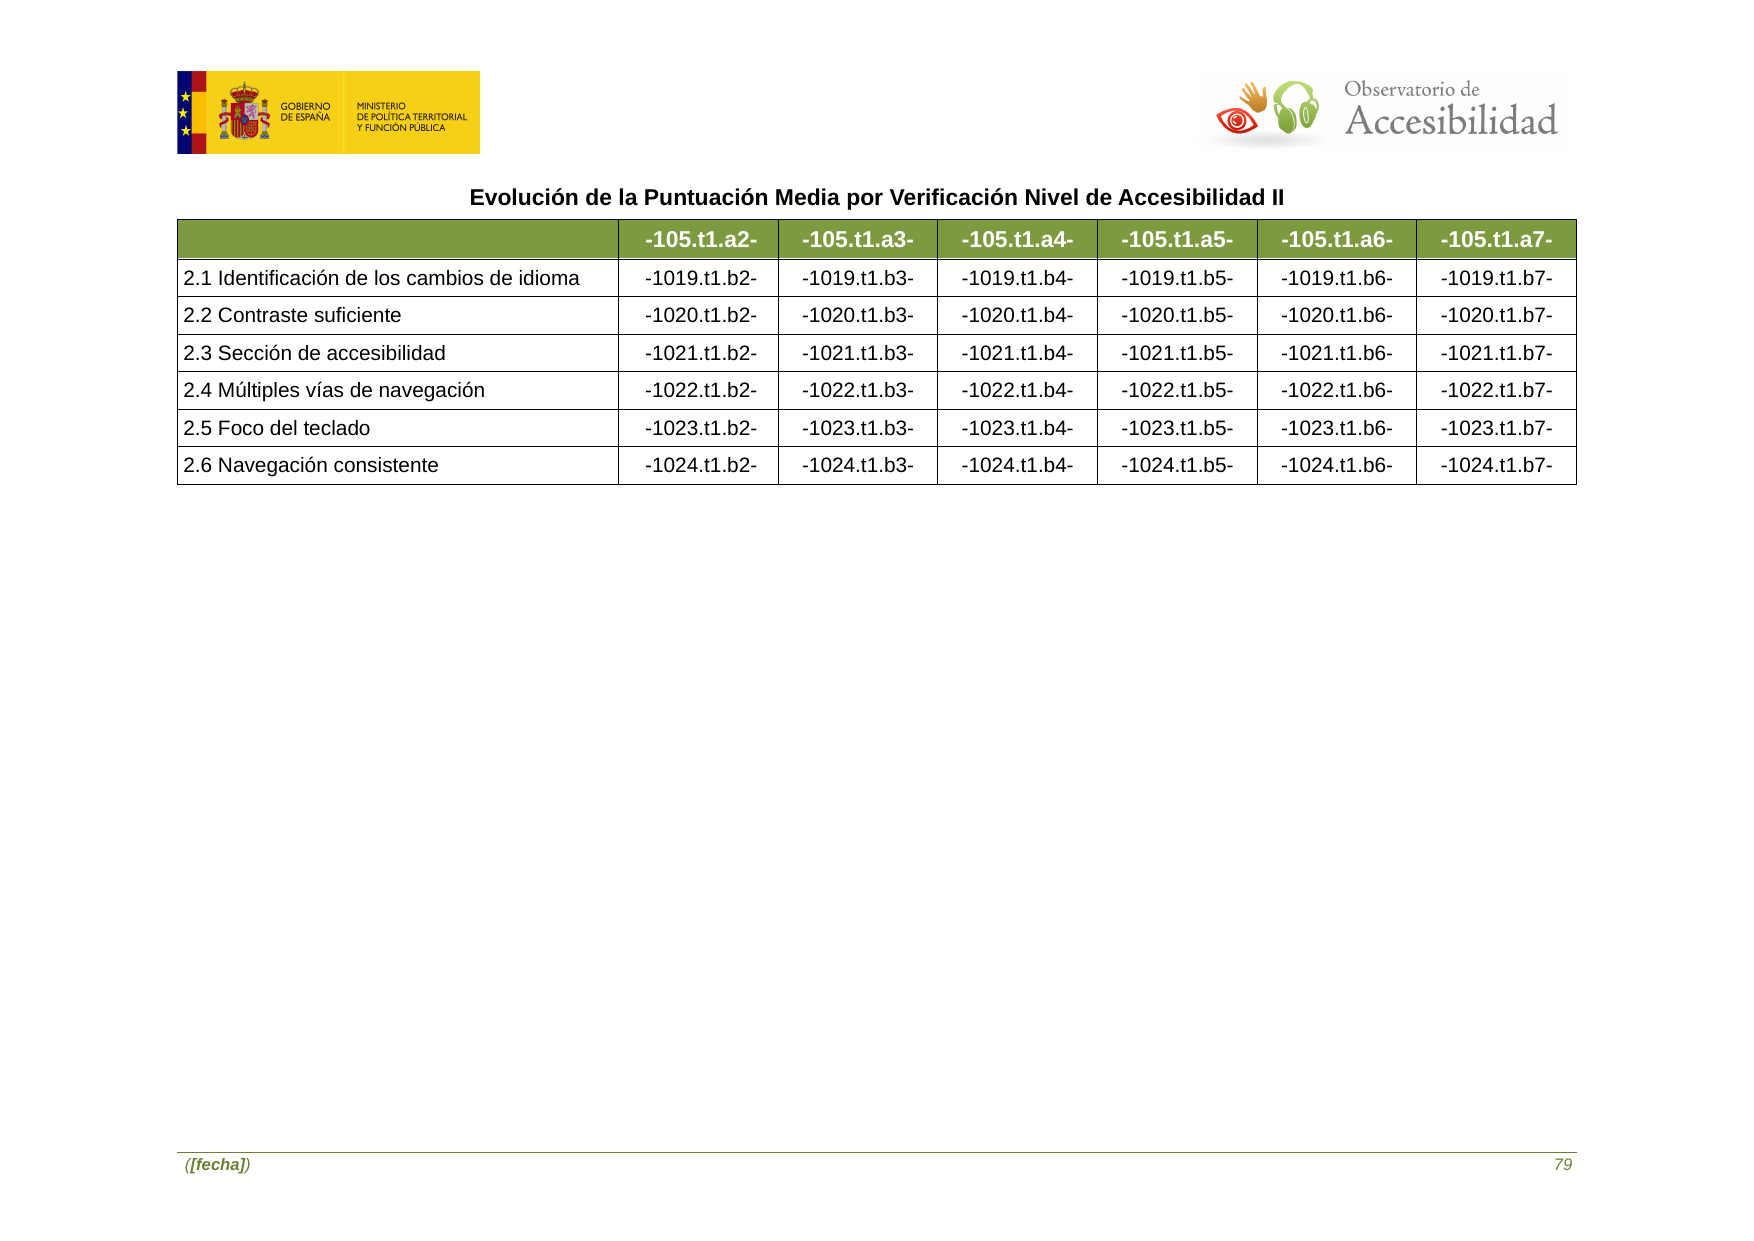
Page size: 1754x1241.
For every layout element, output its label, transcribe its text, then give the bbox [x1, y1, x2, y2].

table_cell -1020.t1.b7- [1417, 297, 1576, 333]
table_header -105.t1.a7- [1417, 220, 1576, 258]
table_header [178, 220, 618, 258]
table_cell -1020.t1.b2- [619, 297, 778, 333]
table_cell -1023.t1.b7- [1417, 410, 1576, 446]
table_cell -1022.t1.b5- [1098, 372, 1257, 408]
table_cell -1024.t1.b4- [938, 447, 1097, 483]
table_cell -1023.t1.b6- [1258, 410, 1416, 446]
table_cell -1021.t1.b4- [938, 335, 1097, 371]
table_cell -1021.t1.b2- [619, 335, 778, 371]
table_cell -1023.t1.b3- [779, 410, 937, 446]
table_header -105.t1.a3- [779, 220, 937, 258]
picture [1196, 72, 1572, 154]
table_cell -1024.t1.b5- [1098, 447, 1257, 483]
table_cell -1022.t1.b3- [779, 372, 937, 408]
table_header -105.t1.a2- [619, 220, 778, 258]
table_cell -1022.t1.b6- [1258, 372, 1416, 408]
table_header -105.t1.a6- [1258, 220, 1416, 258]
table_cell -1020.t1.b6- [1258, 297, 1416, 333]
table_cell -1019.t1.b3- [779, 260, 937, 296]
table_cell -1019.t1.b2- [619, 260, 778, 296]
table_cell -1023.t1.b4- [938, 410, 1097, 446]
text Evolución de la Puntuación Media por Verificación Nivel de Accesibilidad II [177, 184, 1577, 211]
table_cell -1021.t1.b7- [1417, 335, 1576, 371]
table_cell -1022.t1.b4- [938, 372, 1097, 408]
table_cell -1023.t1.b5- [1098, 410, 1257, 446]
table_cell 2.2 Contraste suficiente [178, 297, 618, 333]
table_header -105.t1.a5- [1098, 220, 1257, 258]
table_cell -1019.t1.b5- [1098, 260, 1257, 296]
table_cell 2.3 Sección de accesibilidad [178, 335, 618, 371]
table_cell -1020.t1.b3- [779, 297, 937, 333]
table_cell -1021.t1.b5- [1098, 335, 1257, 371]
table_cell 2.4 Múltiples vías de navegación [178, 372, 618, 408]
table_cell 2.6 Navegación consistente [178, 447, 618, 483]
table_cell -1023.t1.b2- [619, 410, 778, 446]
table_cell -1022.t1.b2- [619, 372, 778, 408]
table_cell -1019.t1.b6- [1258, 260, 1416, 296]
table_cell -1020.t1.b5- [1098, 297, 1257, 333]
table_cell -1022.t1.b7- [1417, 372, 1576, 408]
table_cell -1021.t1.b3- [779, 335, 937, 371]
table_cell -1024.t1.b2- [619, 447, 778, 483]
table_cell -1024.t1.b6- [1258, 447, 1416, 483]
table_cell -1024.t1.b3- [779, 447, 937, 483]
table_cell -1020.t1.b4- [938, 297, 1097, 333]
picture [177, 71, 481, 154]
table_cell 2.5 Foco del teclado [178, 410, 618, 446]
table_cell -1019.t1.b4- [938, 260, 1097, 296]
table_header -105.t1.a4- [938, 220, 1097, 258]
table_cell -1024.t1.b7- [1417, 447, 1576, 483]
table_cell -1019.t1.b7- [1417, 260, 1576, 296]
table_cell 2.1 Identificación de los cambios de idioma [178, 260, 618, 296]
table_cell -1021.t1.b6- [1258, 335, 1416, 371]
